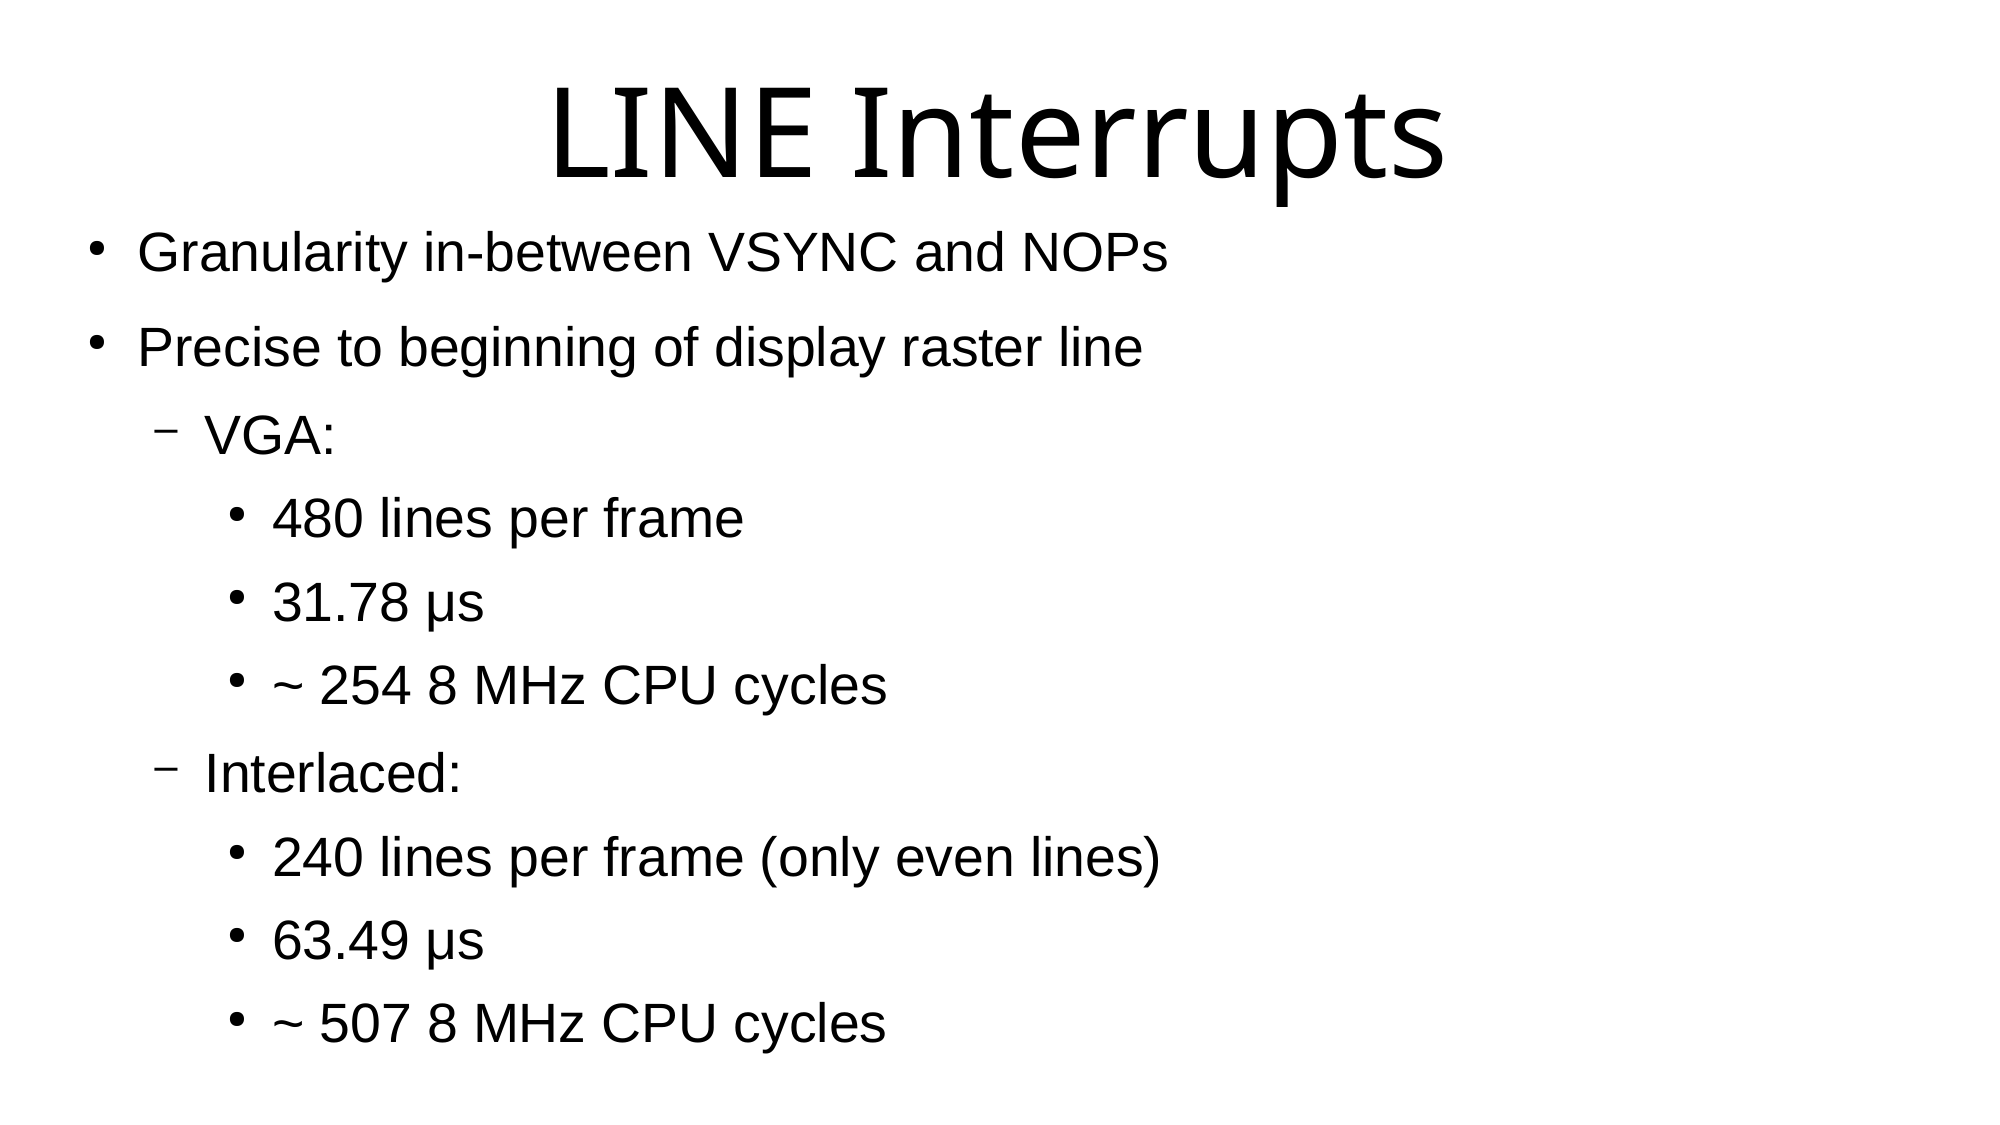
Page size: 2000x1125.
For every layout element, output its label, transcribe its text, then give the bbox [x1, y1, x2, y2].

title LINE Interrupts [30, 59, 1966, 215]
list Granularity in-between VSYNC and NOPs Precise to beginning of display raster line VGA: 480 lines per frame 31.78 μs ~ 254 8 MHz CPU cycles Interlaced: 240 lines per frame (only even lines) 63.49 μs ~ 507 8 MHz CPU cycles [55, 215, 1963, 1063]
